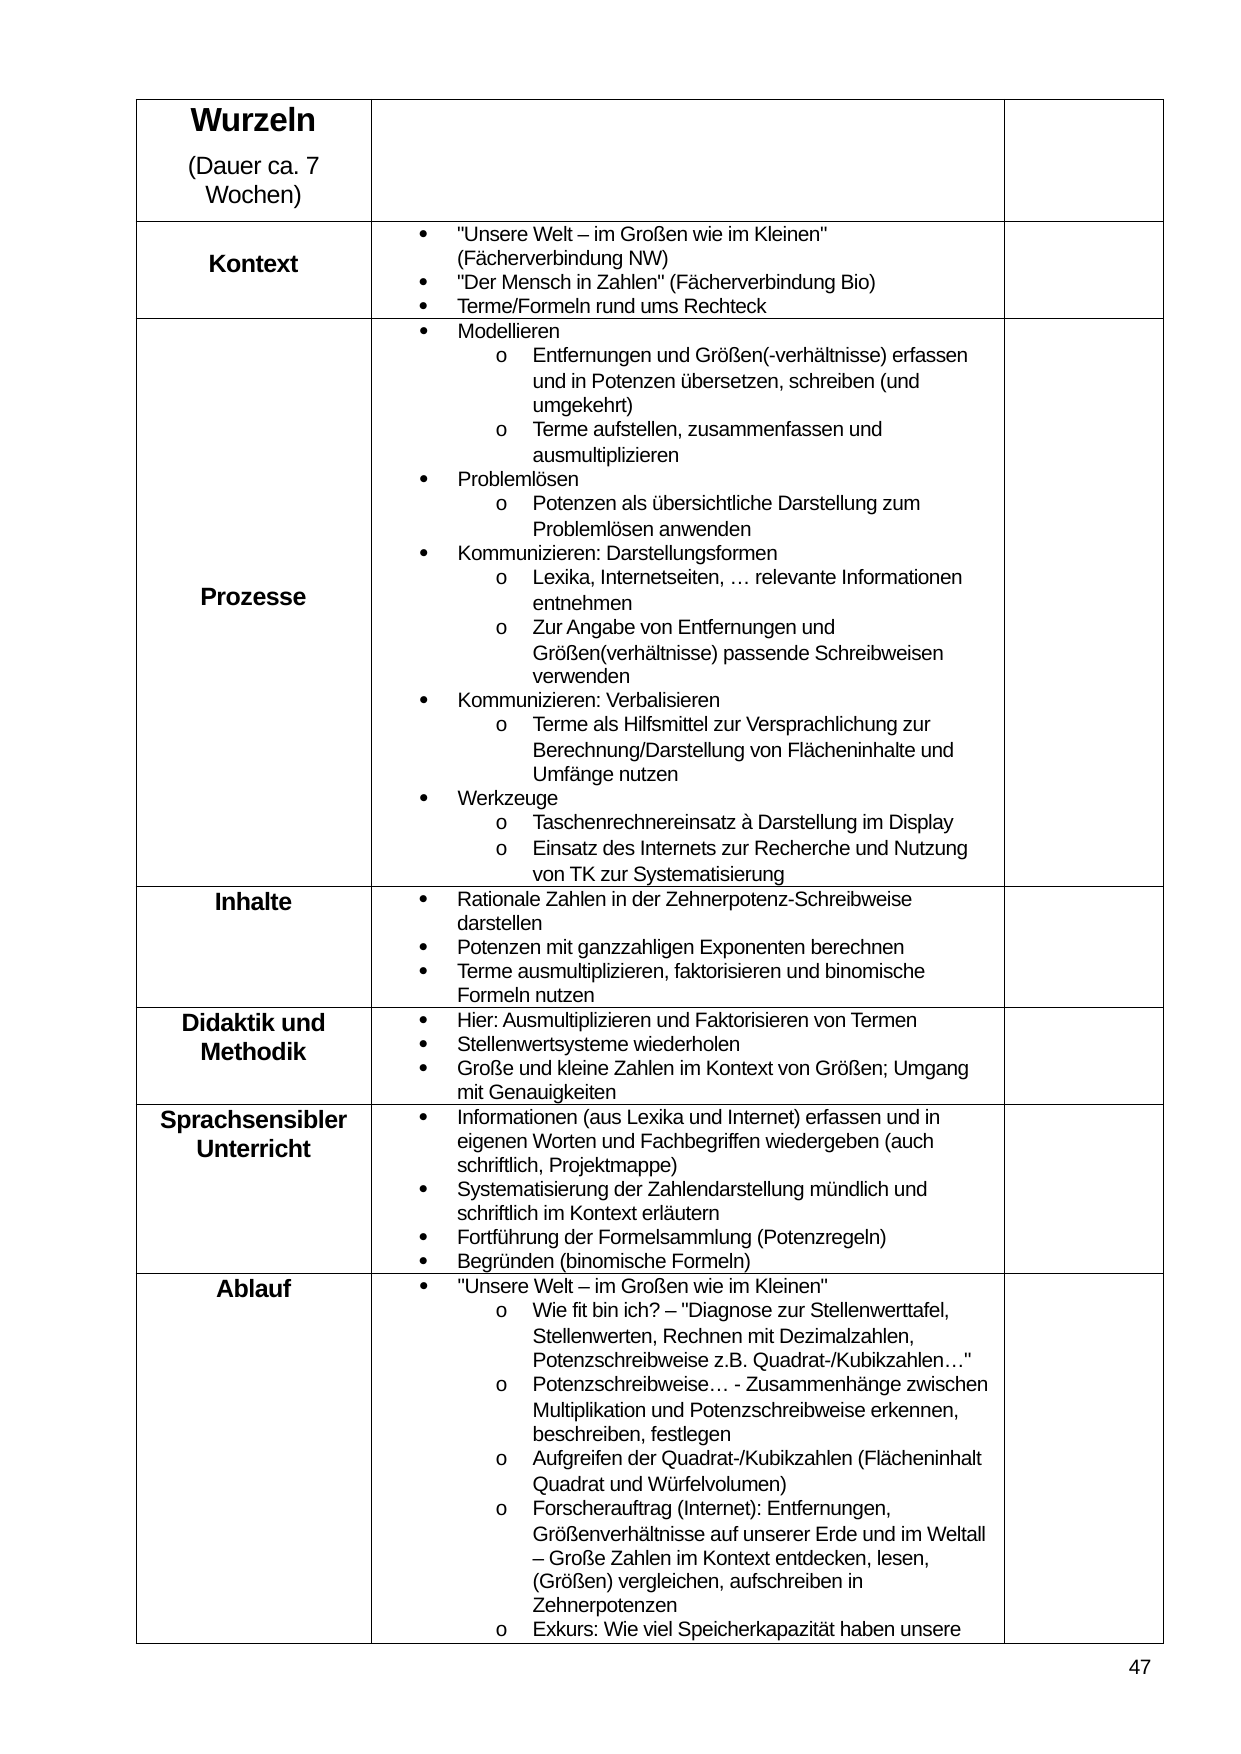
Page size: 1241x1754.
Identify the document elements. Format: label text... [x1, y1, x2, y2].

table_cell "Unsere Welt – im Großen wie im Kleinen" Wie fit bin ich? – "Diagnose zur Stellenwerttafel, Stellenwerten, Rechnen mit Dezimalzahlen, Potenzschreibweise z.B. Quadrat-/Kubikzahlen…" Potenzschreibweise… - Zusammenhänge zwischen Multiplikation und Potenzschreibweise erkennen, beschreiben, festlegen Aufgreifen der Quadrat-/Kubikzahlen (Flächeninhalt Quadrat und Würfelvolumen) Forscherauftrag (Internet): Entfernungen, Größenverhältnisse auf unserer Erde und im Weltall – Große Zahlen im Kontext entdecken, lesen, (Größen) vergleichen, aufschreiben in Zehnerpotenzen Exkurs: Wie viel Speicherkapazität haben unsere [372, 1274, 1004, 1643]
table_cell Modellieren Entfernungen und Größen(-verhältnisse) erfassen und in Potenzen übersetzen, schreiben (und umgekehrt) Terme aufstellen, zusammenfassen und ausmultiplizieren Problemlösen Potenzen als übersichtliche Darstellung zum Problemlösen anwenden Kommunizieren: Darstellungsformen Lexika, Internetseiten, … relevante Informationen entnehmen Zur Angabe von Entfernungen und Größen(verhältnisse) passende Schreibweisen verwenden Kommunizieren: Verbalisieren Terme als Hilfsmittel zur Versprachlichung zur Berechnung/Darstellung von Flächeninhalte und Umfänge nutzen Werkzeuge Taschenrechnereinsatz à Darstellung im Display Einsatz des Internets zur Recherche und Nutzung von TK zur Systematisierung [372, 319, 1004, 886]
table_cell Kontext [137, 222, 371, 318]
table_cell [1005, 887, 1163, 1007]
table_cell Inhalte [137, 887, 371, 1007]
table_cell Didaktik und Methodik [137, 1008, 371, 1104]
table_cell Rationale Zahlen in der Zehnerpotenz-Schreibweise darstellen Potenzen mit ganzzahligen Exponenten berechnen Terme ausmultiplizieren, faktorisieren und binomische Formeln nutzen [372, 887, 1004, 1007]
table_cell Hier: Ausmultiplizieren und Faktorisieren von Termen Stellenwertsysteme wiederholen Große und kleine Zahlen im Kontext von Größen; Umgang mit Genauigkeiten [372, 1008, 1004, 1104]
table_cell Prozesse [137, 319, 371, 886]
table_cell Informationen (aus Lexika und Internet) erfassen und in eigenen Worten und Fachbegriffen wiedergeben (auch schriftlich, Projektmappe) Systematisierung der Zahlendarstellung mündlich und schriftlich im Kontext erläutern Fortführung der Formelsammlung (Potenzregeln) Begründen (binomische Formeln) [372, 1105, 1004, 1273]
table_cell [1005, 1008, 1163, 1104]
table_cell Ablauf [137, 1274, 371, 1643]
table_cell [372, 100, 1004, 221]
table_cell [1005, 1274, 1163, 1643]
table_cell Wurzeln (Dauer ca. 7 Wochen) [137, 100, 371, 221]
table_cell [1005, 1105, 1163, 1273]
table_cell "Unsere Welt – im Großen wie im Kleinen" (Fächerverbindung NW) "Der Mensch in Zahlen" (Fächerverbindung Bio) Terme/Formeln rund ums Rechteck [372, 222, 1004, 318]
table_cell [1005, 222, 1163, 318]
table_cell [1005, 100, 1163, 221]
table_cell [1005, 319, 1163, 886]
table_cell Sprachsensibler Unterricht [137, 1105, 371, 1273]
